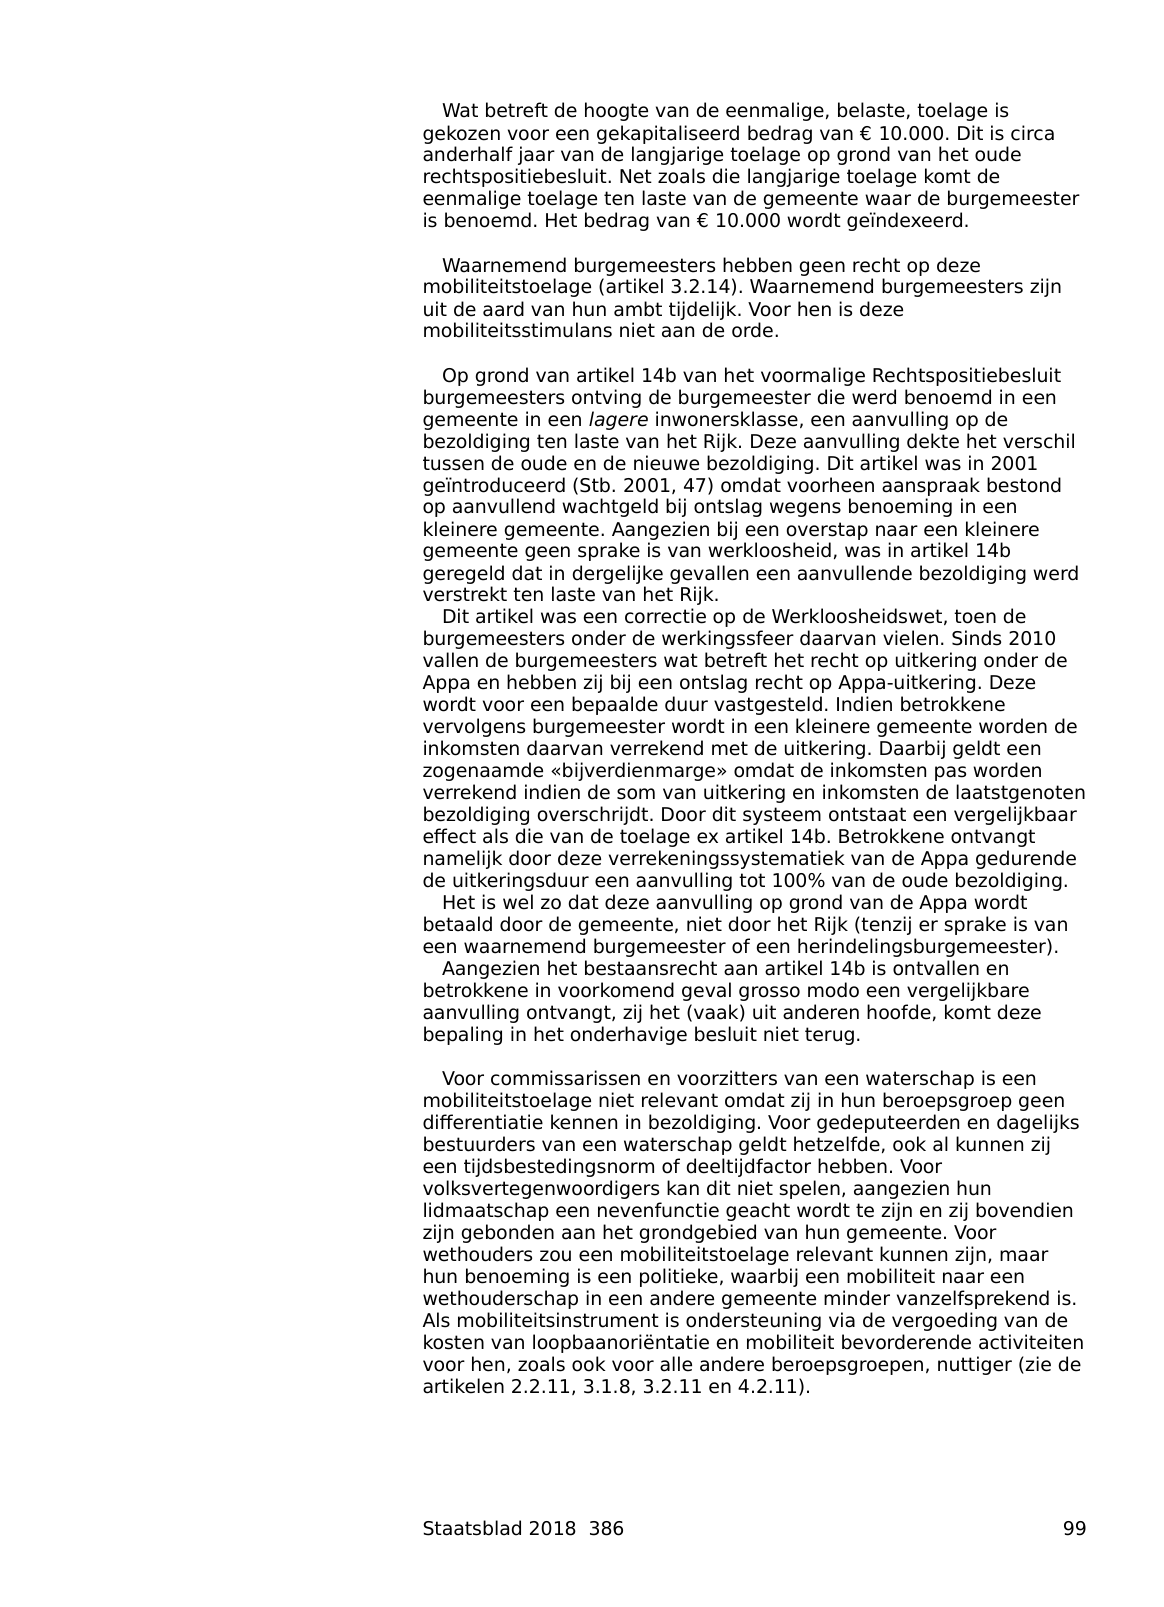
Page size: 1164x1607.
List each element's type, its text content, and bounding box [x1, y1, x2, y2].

text Waarnemend burgemeesters hebben geen recht op deze mobiliteitstoelage (artikel 3.2.14). Waarnemend burgemeesters zijn uit de aard van hun ambt tijdelijk. Voor hen is deze mobiliteitsstimulans niet aan de orde. [422, 254, 1087, 342]
text Voor commissarissen en voorzitters van een waterschap is een mobiliteitstoelage niet relevant omdat zij in hun beroepsgroep geen differentiatie kennen in bezoldiging. Voor gedeputeerden en dagelijks bestuurders van een waterschap geldt hetzelfde, ook al kunnen zij een tijdsbestedingsnorm of deeltijdfactor hebben. Voor volksvertegenwoordigers kan dit niet spelen, aangezien hun lidmaatschap een nevenfunctie geacht wordt te zijn en zij bovendien zijn gebonden aan het grondgebied van hun gemeente. Voor wethouders zou een mobiliteitstoelage relevant kunnen zijn, maar hun benoeming is een politieke, waarbij een mobiliteit naar een wethouderschap in een andere gemeente minder vanzelfsprekend is. Als mobiliteitsinstrument is ondersteuning via de vergoeding van de kosten van loopbaanoriëntatie en mobiliteit bevorderende activiteiten voor hen, zoals ook voor alle andere beroepsgroepen, nuttiger (zie de artikelen 2.2.11, 3.1.8, 3.2.11 en 4.2.11). [422, 1068, 1087, 1398]
text Op grond van artikel 14b van het voormalige Rechtspositiebesluit burgemeesters ontving de burgemeester die werd benoemd in een gemeente in een lagere inwonersklasse, een aanvulling op de bezoldiging ten laste van het Rijk. Deze aanvulling dekte het verschil tussen de oude en de nieuwe bezoldiging. Dit artikel was in 2001 geïntroduceerd (Stb. 2001, 47) omdat voorheen aanspraak bestond op aanvullend wachtgeld bij ontslag wegens benoeming in een kleinere gemeente. Aangezien bij een overstap naar een kleinere gemeente geen sprake is van werkloosheid, was in artikel 14b geregeld dat in dergelijke gevallen een aanvullende bezoldiging werd verstrekt ten laste van het Rijk. [422, 364, 1087, 606]
text Het is wel zo dat deze aanvulling op grond van de Appa wordt betaald door de gemeente, niet door het Rijk (tenzij er sprake is van een waarnemend burgemeester of een herindelingsburgemeester). [422, 892, 1087, 958]
text Dit artikel was een correctie op de Werkloosheidswet, toen de burgemeesters onder de werkingssfeer daarvan vielen. Sinds 2010 vallen de burgemeesters wat betreft het recht op uitkering onder de Appa en hebben zij bij een ontslag recht op Appa-uitkering. Deze wordt voor een bepaalde duur vastgesteld. Indien betrokkene vervolgens burgemeester wordt in een kleinere gemeente worden de inkomsten daarvan verrekend met de uitkering. Daarbij geldt een zogenaamde «bijverdienmarge» omdat de inkomsten pas worden verrekend indien de som van uitkering en inkomsten de laatstgenoten bezoldiging overschrijdt. Door dit systeem ontstaat een vergelijkbaar effect als die van de toelage ex artikel 14b. Betrokkene ontvangt namelijk door deze verrekeningssystematiek van de Appa gedurende de uitkeringsduur een aanvulling tot 100% van de oude bezoldiging. [422, 606, 1087, 892]
text Wat betreft de hoogte van de eenmalige, belaste, toelage is gekozen voor een gekapitaliseerd bedrag van € 10.000. Dit is circa anderhalf jaar van de langjarige toelage op grond van het oude rechtspositiebesluit. Net zoals die langjarige toelage komt de eenmalige toelage ten laste van de gemeente waar de burgemeester is benoemd. Het bedrag van € 10.000 wordt geïndexeerd. [422, 100, 1087, 232]
text Aangezien het bestaansrecht aan artikel 14b is ontvallen en betrokkene in voorkomend geval grosso modo een vergelijkbare aanvulling ontvangt, zij het (vaak) uit anderen hoofde, komt deze bepaling in het onderhavige besluit niet terug. [422, 958, 1087, 1046]
